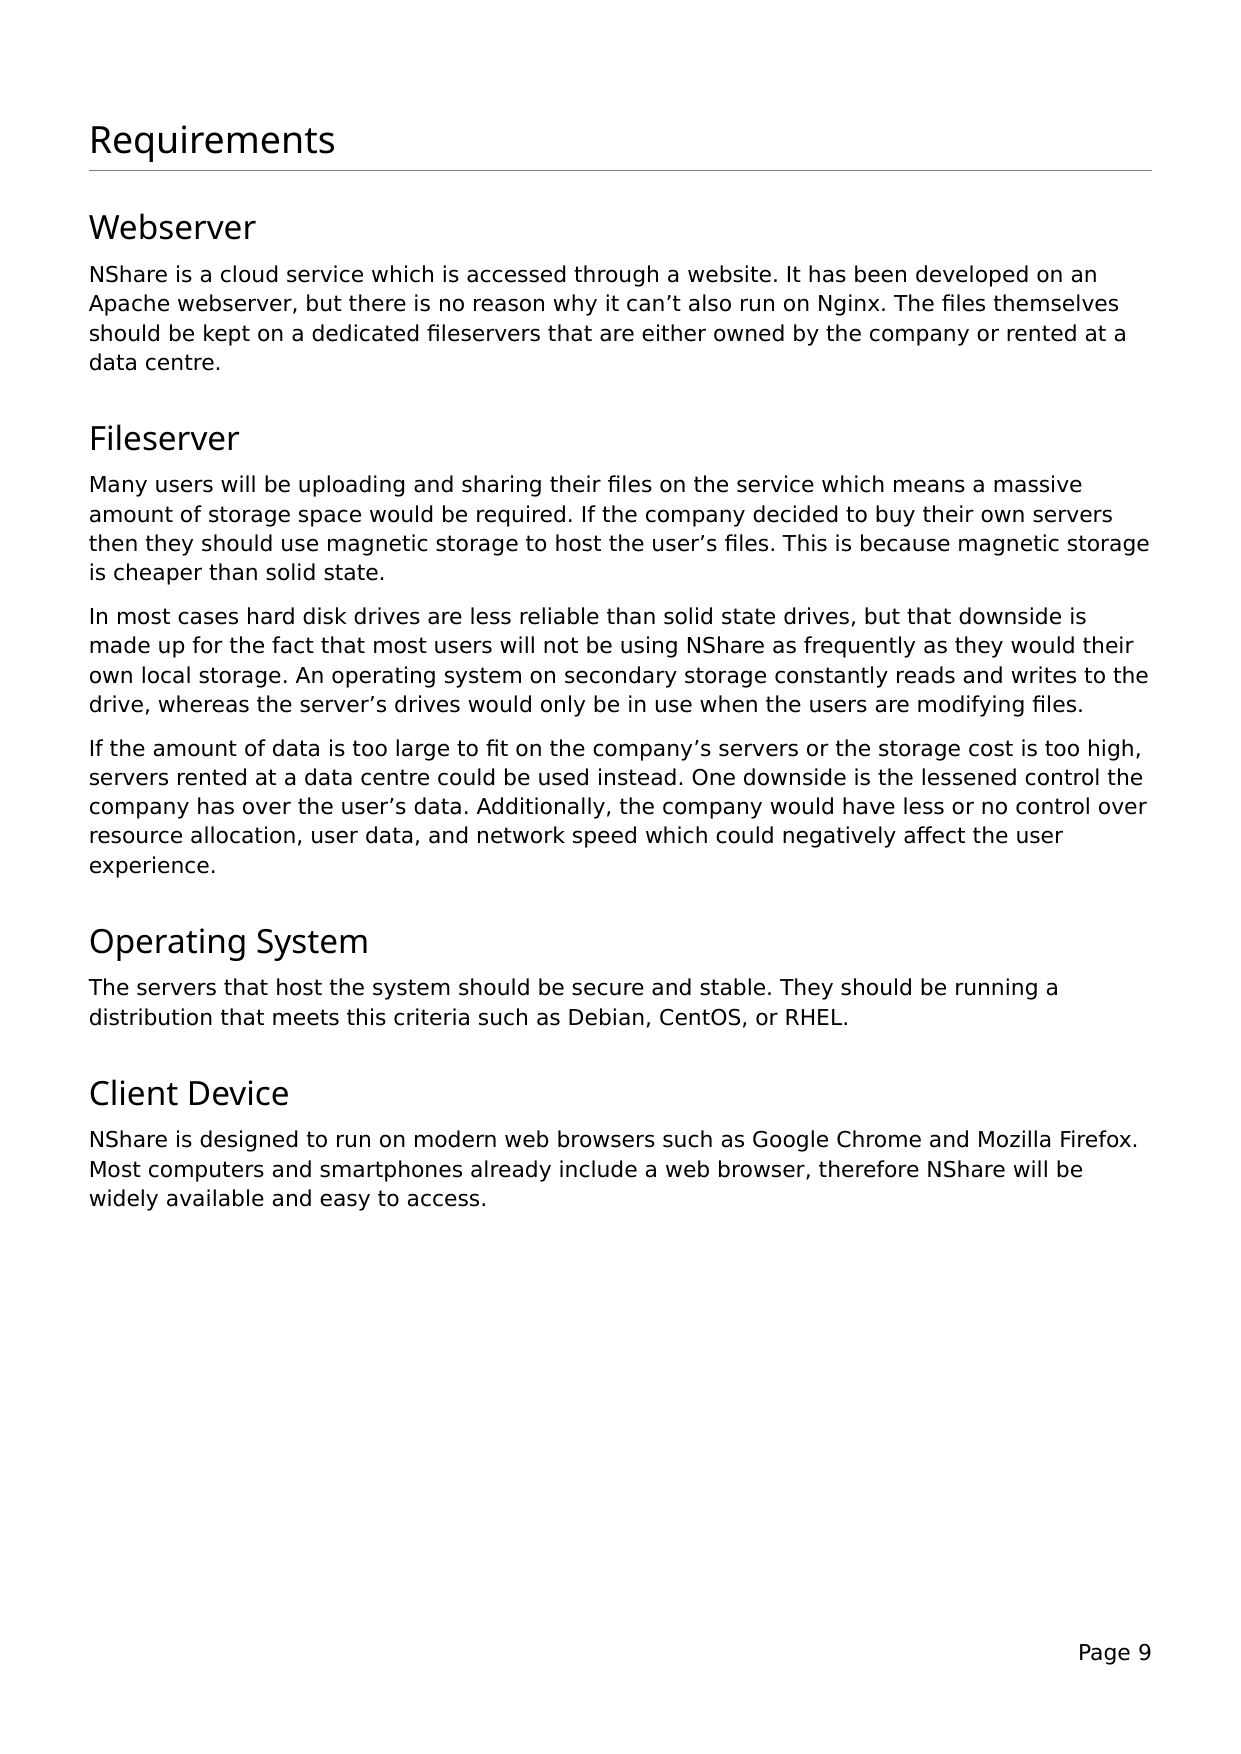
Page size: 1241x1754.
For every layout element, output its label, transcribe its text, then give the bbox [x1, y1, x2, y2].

text NShare is a cloud service which is accessed through a website. It has been developed on an Apache webserver, but there is no reason why it can’t also run on Nginx. The files themselves should be kept on a dedicated fileservers that are either owned by the company or rented at a data centre. [88, 262, 1152, 375]
subtitle Requirements [88, 113, 1152, 171]
subtitle Webserver [88, 204, 1152, 249]
text If the amount of data is too large to fit on the company’s servers or the storage cost is too high, servers rented at a data centre could be used instead. One downside is the lessened control the company has over the user’s data. Additionally, the company would have less or no control over resource allocation, user data, and network speed which could negatively affect the user experience. [88, 736, 1152, 878]
text In most cases hard disk drives are less reliable than solid state drives, but that downside is made up for the fact that most users will not be using NShare as frequently as they would their own local storage. An operating system on secondary storage constantly reads and writes to the drive, whereas the server’s drives would only be in use when the users are modifying files. [88, 604, 1152, 717]
text Many users will be uploading and sharing their files on the service which means a massive amount of storage space would be required. If the company decided to buy their own servers then they should use magnetic storage to host the user’s files. This is because magnetic storage is cheaper than solid state. [88, 472, 1152, 586]
text The servers that host the system should be secure and stable. They should be running a distribution that meets this criteria such as Debian, CentOS, or RHEL. [88, 976, 1152, 1030]
text NShare is designed to run on modern web browsers such as Google Chrome and Mozilla Firefox. Most computers and smartphones already include a web browser, therefore NShare will be widely available and easy to access. [88, 1127, 1152, 1211]
subtitle Client Device [88, 1069, 1152, 1115]
subtitle Fileserver [88, 414, 1152, 460]
subtitle Operating System [88, 918, 1152, 963]
